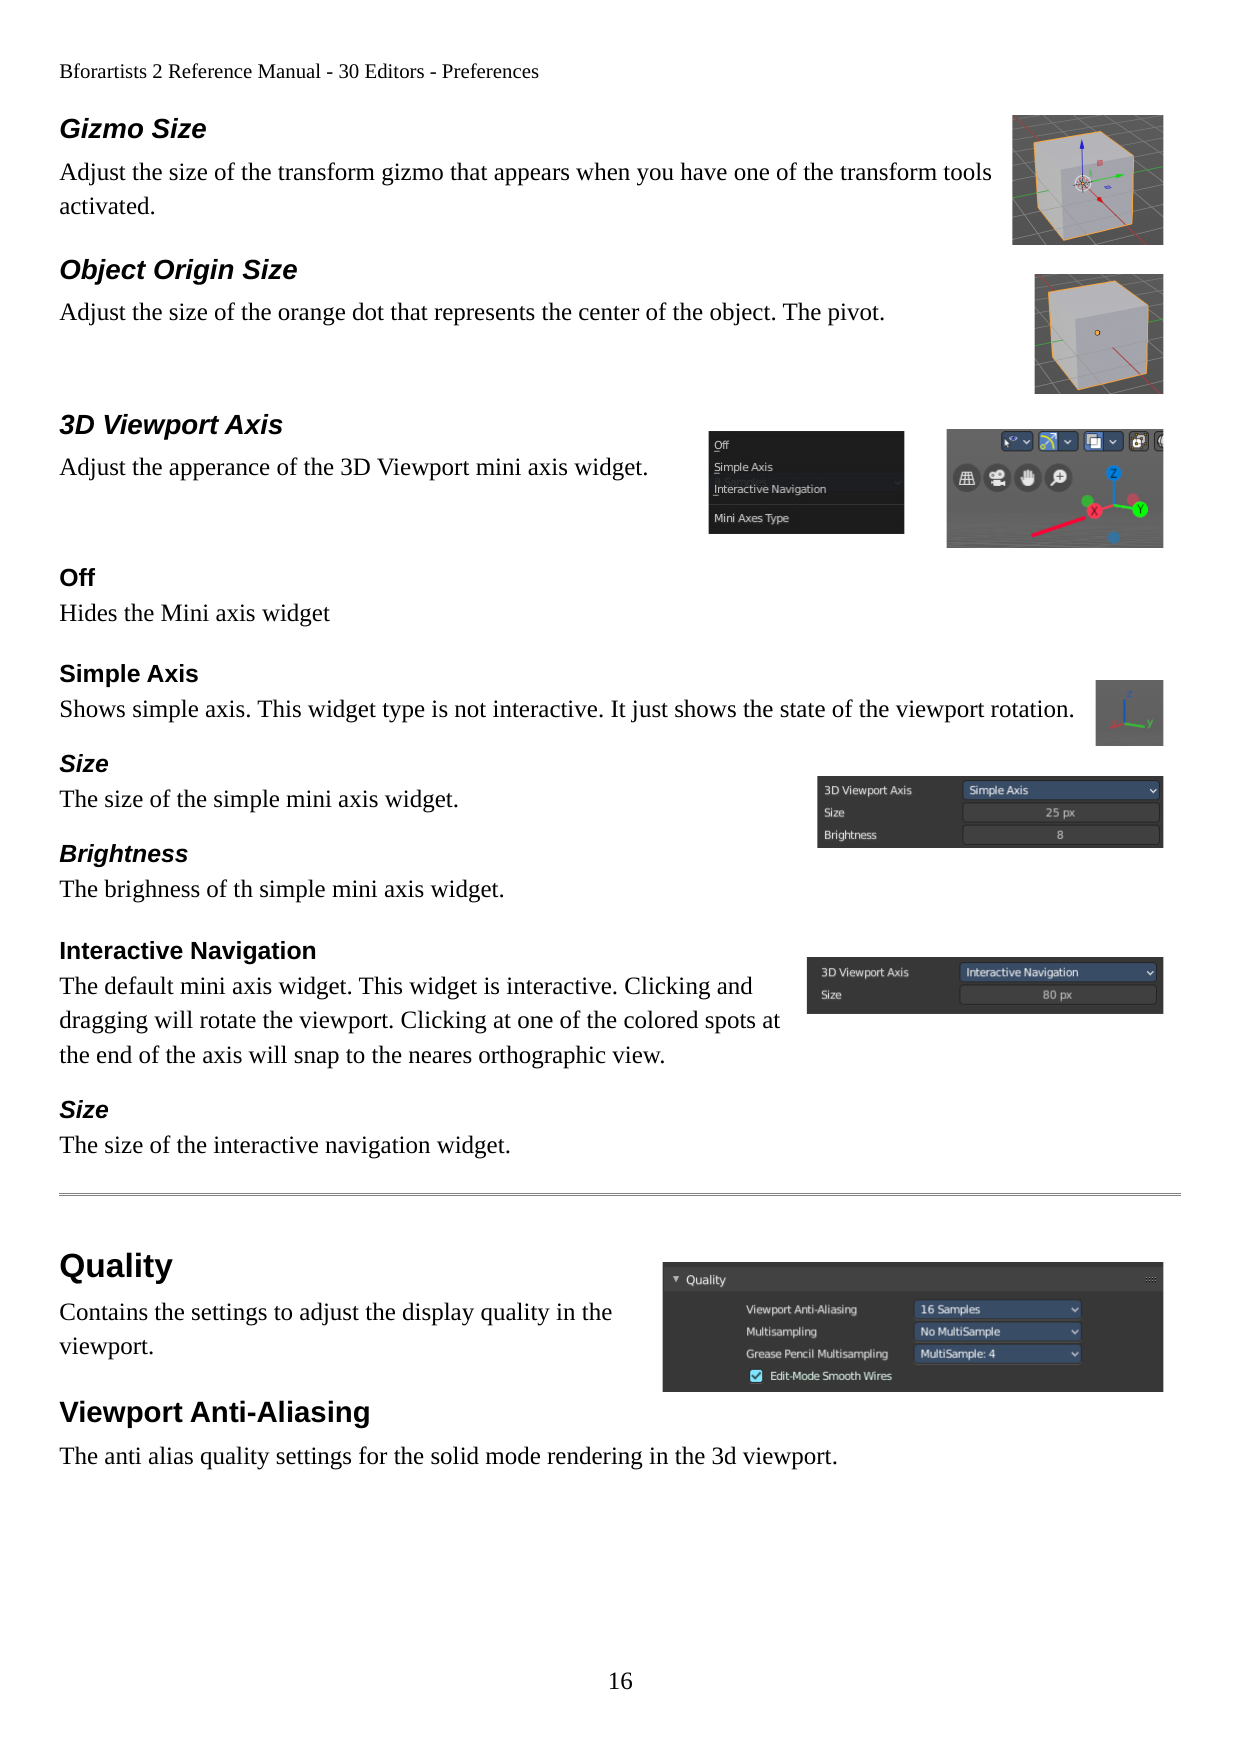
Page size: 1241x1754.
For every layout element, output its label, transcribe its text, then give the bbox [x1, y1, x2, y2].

subtitle Brightness [59, 839, 1181, 868]
subtitle Gizmo Size [59, 113, 1181, 144]
picture [817, 776, 1164, 848]
text Adjust the size of the transform gizmo that appears when you have one of the transform tools activated. [59, 157, 1012, 220]
text The size of the interactive navigation widget. [59, 1130, 1181, 1158]
picture [708, 431, 905, 534]
subtitle Viewport Anti-Aliasing [59, 1395, 1181, 1429]
text Adjust the apperance of the 3D Viewport mini axis widget. [59, 452, 708, 481]
picture [1034, 274, 1164, 394]
text The anti alias quality settings for the solid mode rendering in the 3d viewport. [59, 1441, 1181, 1470]
text The size of the simple mini axis widget. [59, 784, 817, 813]
text The default mini axis widget. This widget is interactive. Clicking and dragging will rotate the viewport. Clicking at one of the colored spots at the end of the axis will snap to the neares orthographic view. [59, 971, 1181, 1068]
picture [662, 1262, 1164, 1392]
text Shows simple axis. This widget type is not interactive. It just shows the state of the viewport rotation. [59, 694, 1095, 723]
picture [946, 429, 1164, 548]
subtitle Object Origin Size [59, 253, 1181, 285]
text Hides the Mini axis widget [59, 598, 1181, 627]
subtitle Off [59, 563, 1181, 592]
picture [806, 957, 1164, 1014]
subtitle Quality [59, 1246, 1181, 1284]
text [905, 452, 946, 481]
text The brighness of th simple mini axis widget. [59, 874, 1181, 903]
text Contains the settings to adjust the display quality in the viewport. [59, 1297, 662, 1360]
subtitle Size [59, 1095, 1181, 1123]
text Adjust the size of the orange dot that represents the center of the object. The pivot. [59, 297, 1034, 326]
subtitle Size [59, 749, 1181, 778]
picture [1012, 115, 1164, 245]
subtitle Interactive Navigation [59, 936, 1181, 964]
subtitle 3D Viewport Axis [59, 408, 1181, 440]
subtitle Simple Axis [59, 659, 1181, 688]
picture [1095, 680, 1164, 746]
